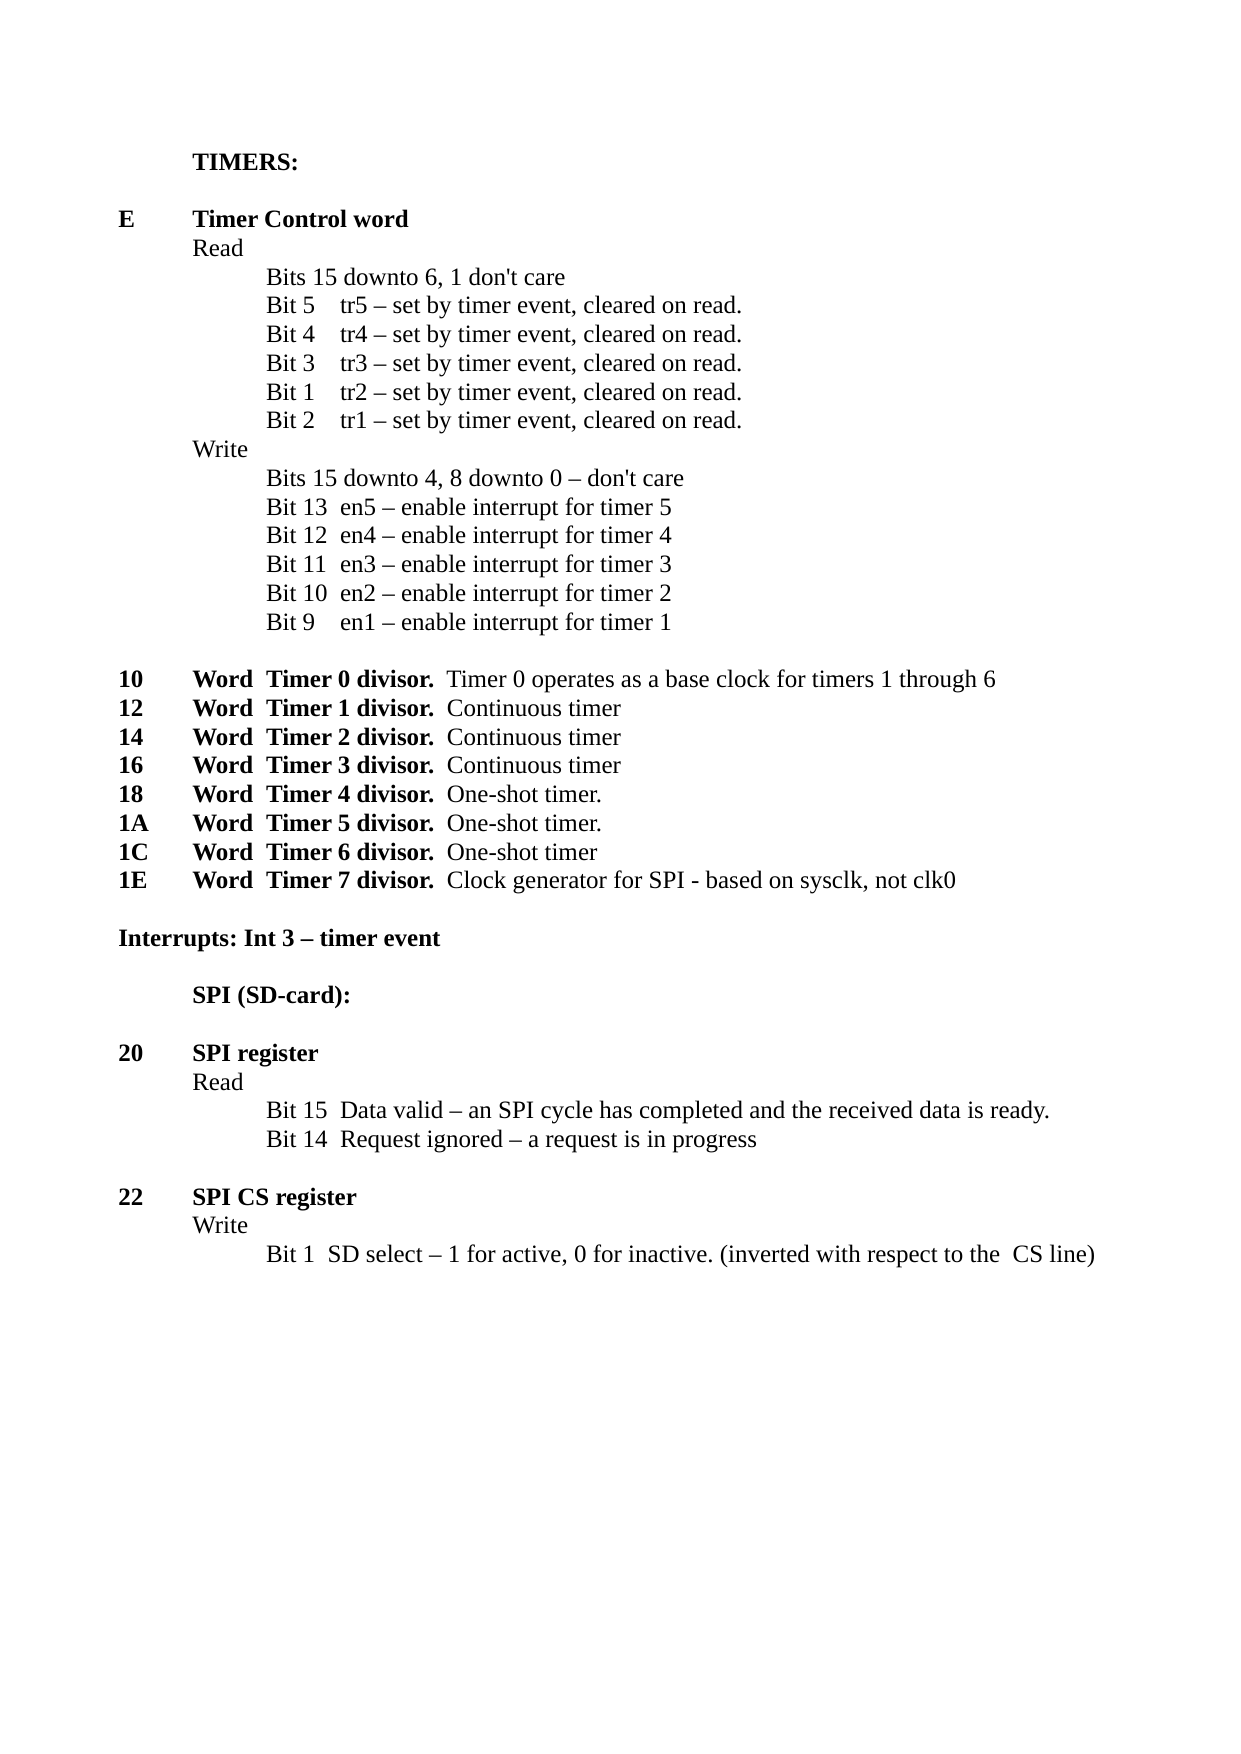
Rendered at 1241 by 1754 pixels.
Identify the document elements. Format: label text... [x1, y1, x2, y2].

text Bit 9 en1 – enable interrupt for timer 1 [118, 607, 1122, 636]
text E Timer Control word [118, 204, 1122, 233]
text 1A Word Timer 5 divisor. One-shot timer. [118, 808, 1122, 837]
text 10 Word Timer 0 divisor. Timer 0 operates as a base clock for timers 1 through 6 [118, 664, 1122, 693]
text Bit 4 tr4 – set by timer event, cleared on read. [118, 319, 1122, 348]
text 16 Word Timer 3 divisor. Continuous timer [118, 751, 1122, 779]
text Bit 14 Request ignored – a request is in progress [118, 1124, 1122, 1153]
text Bit 2 tr1 – set by timer event, cleared on read. [118, 406, 1122, 434]
text Write [118, 434, 1122, 463]
text 14 Word Timer 2 divisor. Continuous timer [118, 722, 1122, 751]
text 20 SPI register [118, 1038, 1122, 1067]
text 22 SPI CS register [118, 1182, 1122, 1211]
text Bit 10 en2 – enable interrupt for timer 2 [118, 578, 1122, 607]
text Read [118, 1067, 1122, 1096]
text Bit 5 tr5 – set by timer event, cleared on read. [118, 291, 1122, 319]
text 12 Word Timer 1 divisor. Continuous timer [118, 693, 1122, 722]
text 18 Word Timer 4 divisor. One-shot timer. [118, 779, 1122, 808]
text SPI (SD-card): [118, 981, 1122, 1009]
text Bits 15 downto 4, 8 downto 0 – don't care [118, 463, 1122, 492]
text Bits 15 downto 6, 1 don't care [118, 262, 1122, 291]
text 1E Word Timer 7 divisor. Clock generator for SPI - based on sysclk, not clk0 [118, 866, 1122, 894]
text Bit 1 SD select – 1 for active, 0 for inactive. (inverted with respect to the CS line) [118, 1239, 1122, 1268]
text TIMERS: [118, 147, 1122, 176]
text Write [118, 1211, 1122, 1239]
text Bit 3 tr3 – set by timer event, cleared on read. [118, 348, 1122, 377]
text Bit 1 tr2 – set by timer event, cleared on read. [118, 377, 1122, 406]
text Bit 12 en4 – enable interrupt for timer 4 [118, 521, 1122, 549]
text Read [118, 233, 1122, 262]
text 1C Word Timer 6 divisor. One-shot timer [118, 837, 1122, 866]
text Bit 13 en5 – enable interrupt for timer 5 [118, 492, 1122, 521]
text Bit 15 Data valid – an SPI cycle has completed and the received data is ready. [118, 1096, 1122, 1124]
text Bit 11 en3 – enable interrupt for timer 3 [118, 549, 1122, 578]
text Interrupts: Int 3 – timer event [118, 923, 1122, 952]
